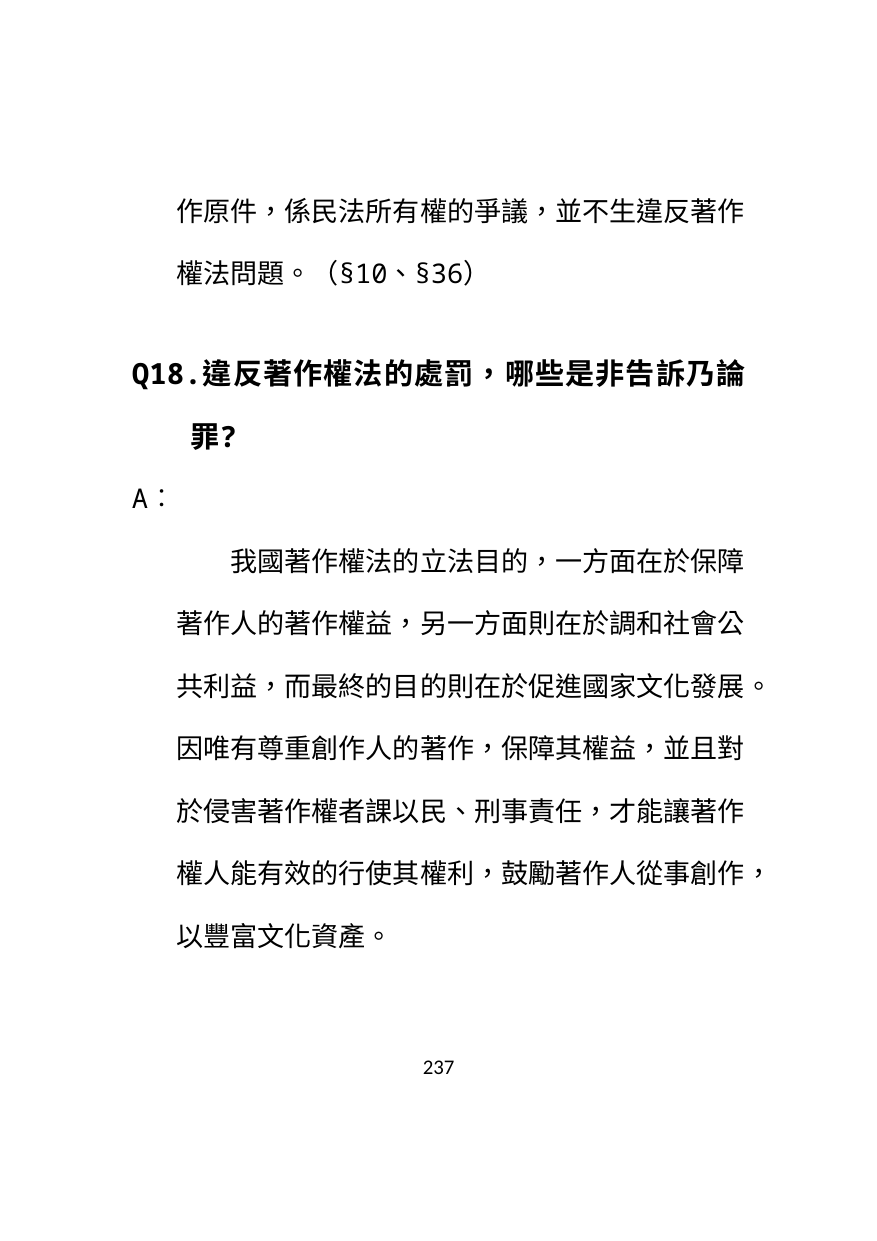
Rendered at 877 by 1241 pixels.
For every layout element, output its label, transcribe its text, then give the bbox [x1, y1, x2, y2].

text 作原件，係民法所有權的爭議，並不生違反著作權法問題。（§10、§36） [176, 168, 745, 293]
text 我國著作權法的立法目的，一方面在於保障著作人的著作權益，另一方面則在於調和社會公共利益，而最終的目的則在於促進國家文化發展。因唯有尊重創作人的著作，保障其權益，並且對於侵害著作權者課以民、刑事責任，才能讓著作權人能有效的行使其權利，鼓勵著作人從事創作，以豐富文化資產。 [176, 518, 745, 955]
text Q18.違反著作權法的處罰，哪些是非告訴乃論罪? [132, 330, 745, 455]
text A︰ [132, 455, 745, 518]
